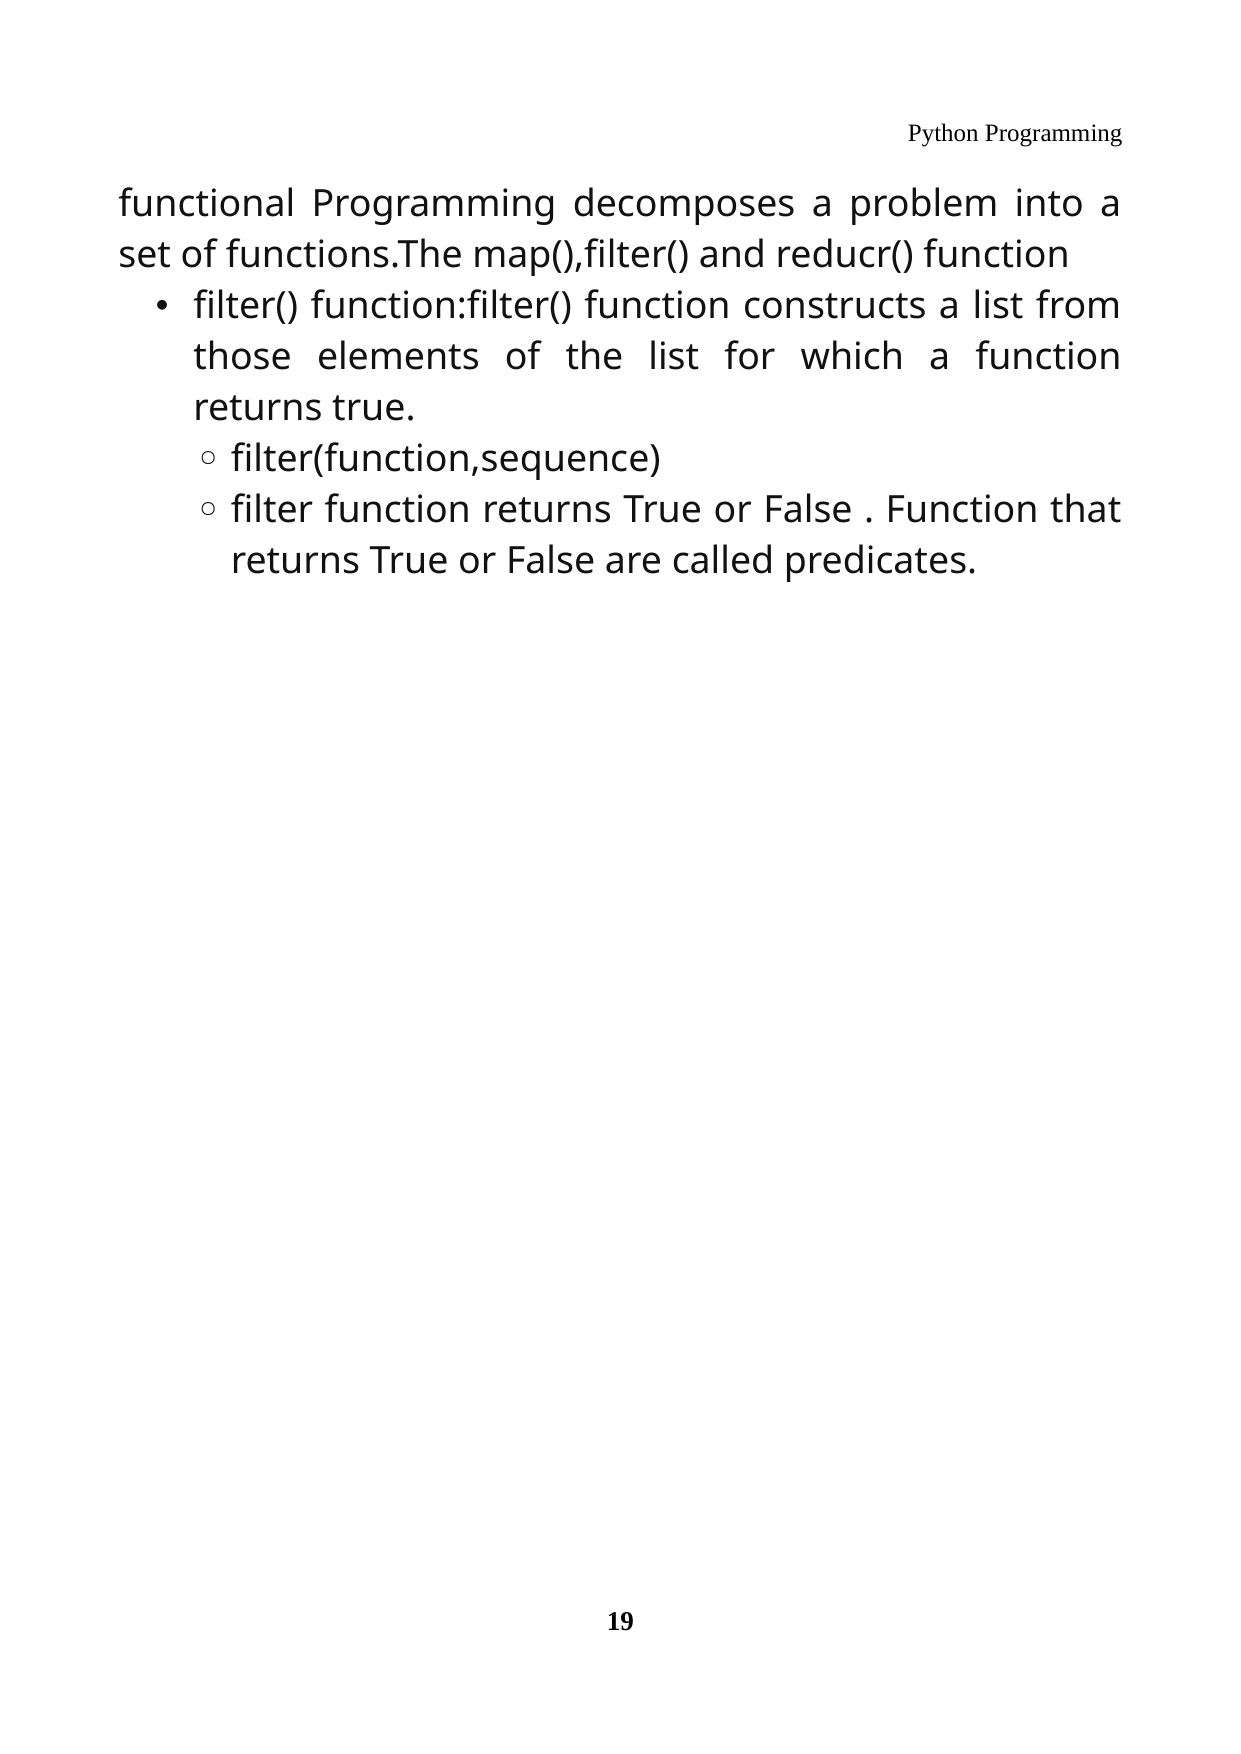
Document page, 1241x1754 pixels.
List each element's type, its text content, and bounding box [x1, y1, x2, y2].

list filter() function:filter() function constructs a list from those elements of the list for which a function returns true. [156, 278, 1122, 432]
text functional Programming decomposes a problem into a set of functions.The map(),filter() and reducr() function [118, 176, 1122, 278]
list filter function returns True or False . Function that returns True or False are called predicates. [193, 483, 1122, 585]
list filter(function,sequence) [193, 432, 1122, 483]
